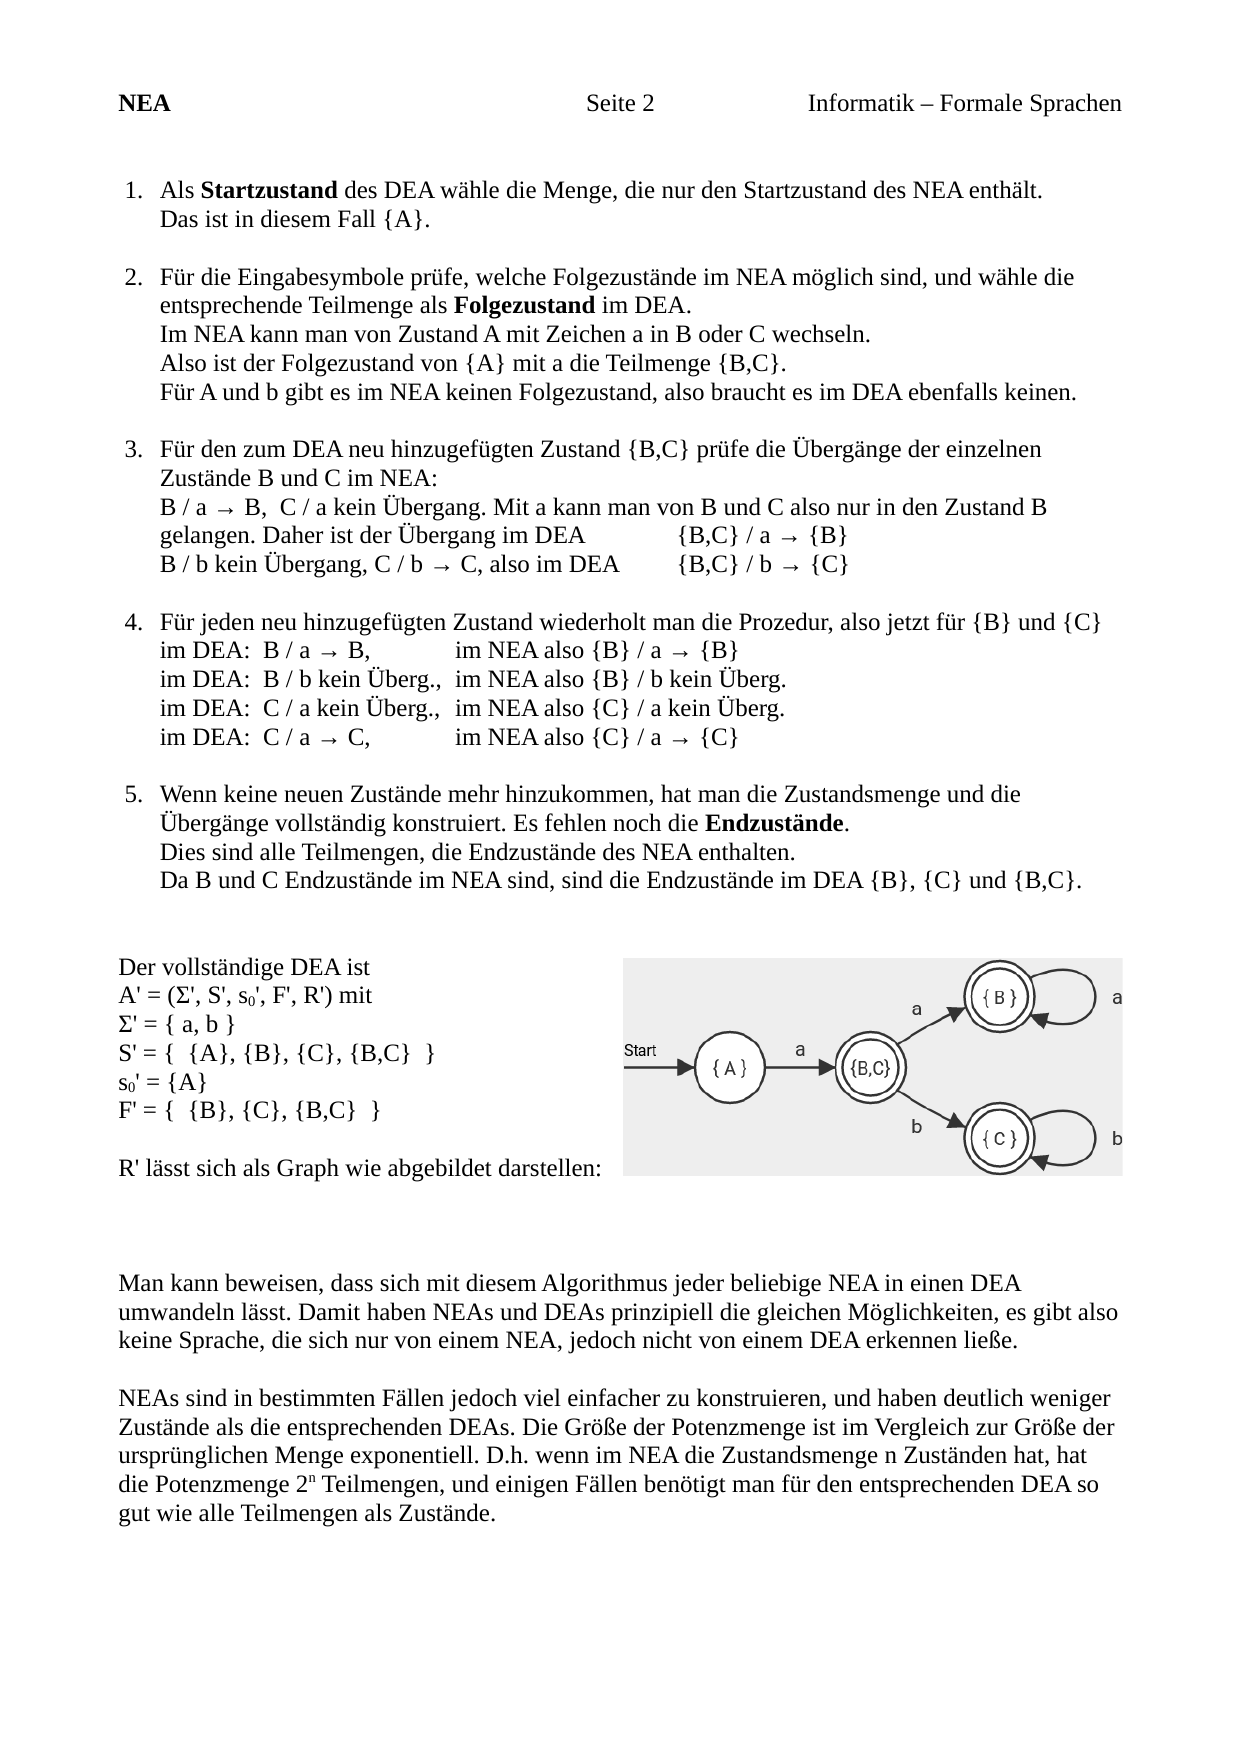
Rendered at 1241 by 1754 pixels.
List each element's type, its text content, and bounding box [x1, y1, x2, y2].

picture [623, 958, 1123, 1176]
text NEAs sind in bestimmten Fällen jedoch viel einfacher zu konstruieren, und haben deutlich weniger Zustände als die entsprechenden DEAs. Die Größe der Potenzmenge ist im Vergleich zur Größe der ursprünglichen Menge exponentiell. D.h. wenn im NEA die Zustandsmenge n Zuständen hat, hat die Potenzmenge 2n Teilmengen, und einigen Fällen benötigt man für den entsprechenden DEA so gut wie alle Teilmengen als Zustände. [118, 1383, 1122, 1527]
list Wenn keine neuen Zustände mehr hinzukommen, hat man die Zustandsmenge und die Übergänge vollständig konstruiert. Es fehlen noch die Endzustände. Dies sind alle Teilmengen, die Endzustände des NEA enthalten. Da B und C Endzustände im NEA sind, sind die Endzustände im DEA {B}, {C} und {B,C}. [118, 779, 1122, 894]
list Für den zum DEA neu hinzugefügten Zustand {B,C} prüfe die Übergänge der einzelnen Zustände B und C im NEA: B / a → B, C / a kein Übergang. Mit a kann man von B und C also nur in den Zustand B gelangen. Daher ist der Übergang im DEA {B,C} / a → {B} B / b kein Übergang, C / b → C, also im DEA {B,C} / b → {C} [118, 434, 1122, 578]
text s0' = {A} F' = { {B}, {C}, {B,C} } [118, 1067, 623, 1124]
list Für jeden neu hinzugefügten Zustand wiederholt man die Prozedur, also jetzt für {B} und {C} im DEA: B / a → B, im NEA also {B} / a → {B} im DEA: B / b kein Überg., im NEA also {B} / b kein Überg. im DEA: C / a kein Überg., im NEA also {C} / a kein Überg. im DEA: C / a → C, im NEA also {C} / a → {C} [118, 607, 1122, 751]
text A' = (Σ', S', s0', F', R') mit Σ' = { a, b } S' = { {A}, {B}, {C}, {B,C} } [118, 981, 623, 1067]
text R' lässt sich als Graph wie abgebildet darstellen: [118, 1153, 1122, 1239]
text Man kann beweisen, dass sich mit diesem Algorithmus jeder beliebige NEA in einen DEA umwandeln lässt. Damit haben NEAs und DEAs prinzipiell die gleichen Möglichkeiten, es gibt also keine Sprache, die sich nur von einem NEA, jedoch nicht von einem DEA erkennen ließe. [118, 1268, 1122, 1354]
list Für die Eingabesymbole prüfe, welche Folgezustände im NEA möglich sind, und wähle die entsprechende Teilmenge als Folgezustand im DEA. Im NEA kann man von Zustand A mit Zeichen a in B oder C wechseln. Also ist der Folgezustand von {A} mit a die Teilmenge {B,C}. Für A und b gibt es im NEA keinen Folgezustand, also braucht es im DEA ebenfalls keinen. [118, 262, 1122, 406]
list Als Startzustand des DEA wähle die Menge, die nur den Startzustand des NEA enthält. Das ist in diesem Fall {A}. [118, 176, 1122, 233]
text Der vollständige DEA ist [118, 952, 1122, 981]
